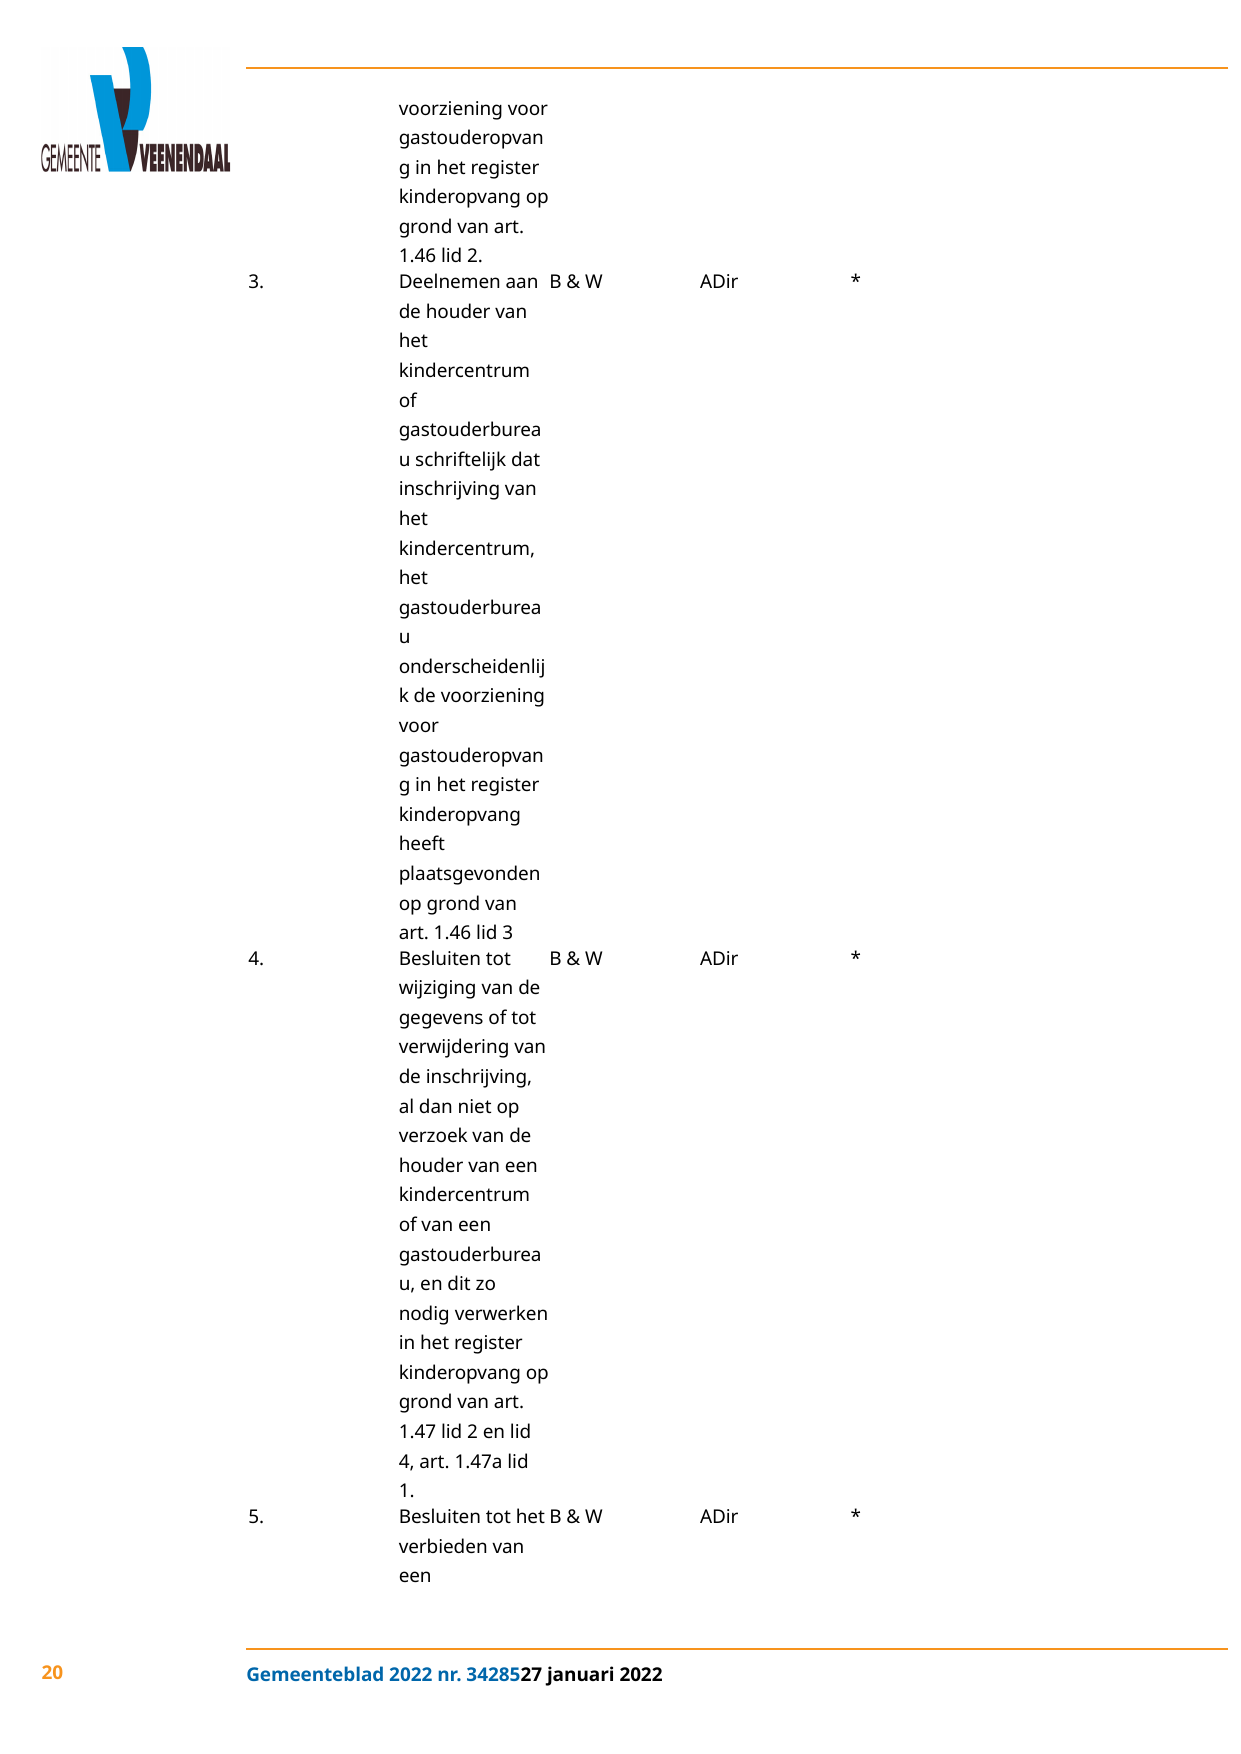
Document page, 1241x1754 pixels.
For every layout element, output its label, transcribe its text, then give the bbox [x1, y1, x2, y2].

picture [123, 47, 231, 172]
table_cell [1001, 1503, 1152, 1588]
picture [41, 47, 130, 172]
table_cell B & W [549, 945, 700, 1503]
table_cell ADir [700, 269, 850, 945]
table_cell * [850, 269, 1001, 945]
table_cell [850, 95, 1001, 268]
table_cell [1001, 269, 1152, 945]
table_cell Besluiten tot het verbieden van een [399, 1503, 549, 1588]
table_cell * [850, 1503, 1001, 1588]
table_cell [1001, 945, 1152, 1503]
table_cell [549, 95, 700, 268]
table_cell Besluiten tot wijziging van de gegevens of tot verwijdering van de inschrijving, al dan niet op verzoek van de houder van een kindercentrum of van een gastouderbureau, en dit zo nodig verwerken in het register kinderopvang op grond van art. 1.47 lid 2 en lid 4, art. 1.47a lid 1. [399, 945, 549, 1503]
table_cell ADir [700, 1503, 850, 1588]
table_cell 3. [248, 269, 398, 945]
table_cell voorziening voor gastouderopvang in het register kinderopvang op grond van art. 1.46 lid 2. [399, 95, 549, 268]
table_cell * [850, 945, 1001, 1503]
table_cell B & W [549, 1503, 700, 1588]
table_cell [700, 95, 850, 268]
table_cell [1001, 95, 1152, 268]
table_cell Deelnemen aan de houder van het kindercentrum of gastouderbureau schriftelijk dat inschrijving van het kindercentrum, het gastouderbureau onderscheidenlijk de voorziening voor gastouderopvang in het register kinderopvang heeft plaatsgevonden op grond van art. 1.46 lid 3 [399, 269, 549, 945]
table_cell [248, 95, 398, 268]
table_cell ADir [700, 945, 850, 1503]
table_cell 4. [248, 945, 398, 1503]
table_cell 5. [248, 1503, 398, 1588]
table_cell B & W [549, 269, 700, 945]
